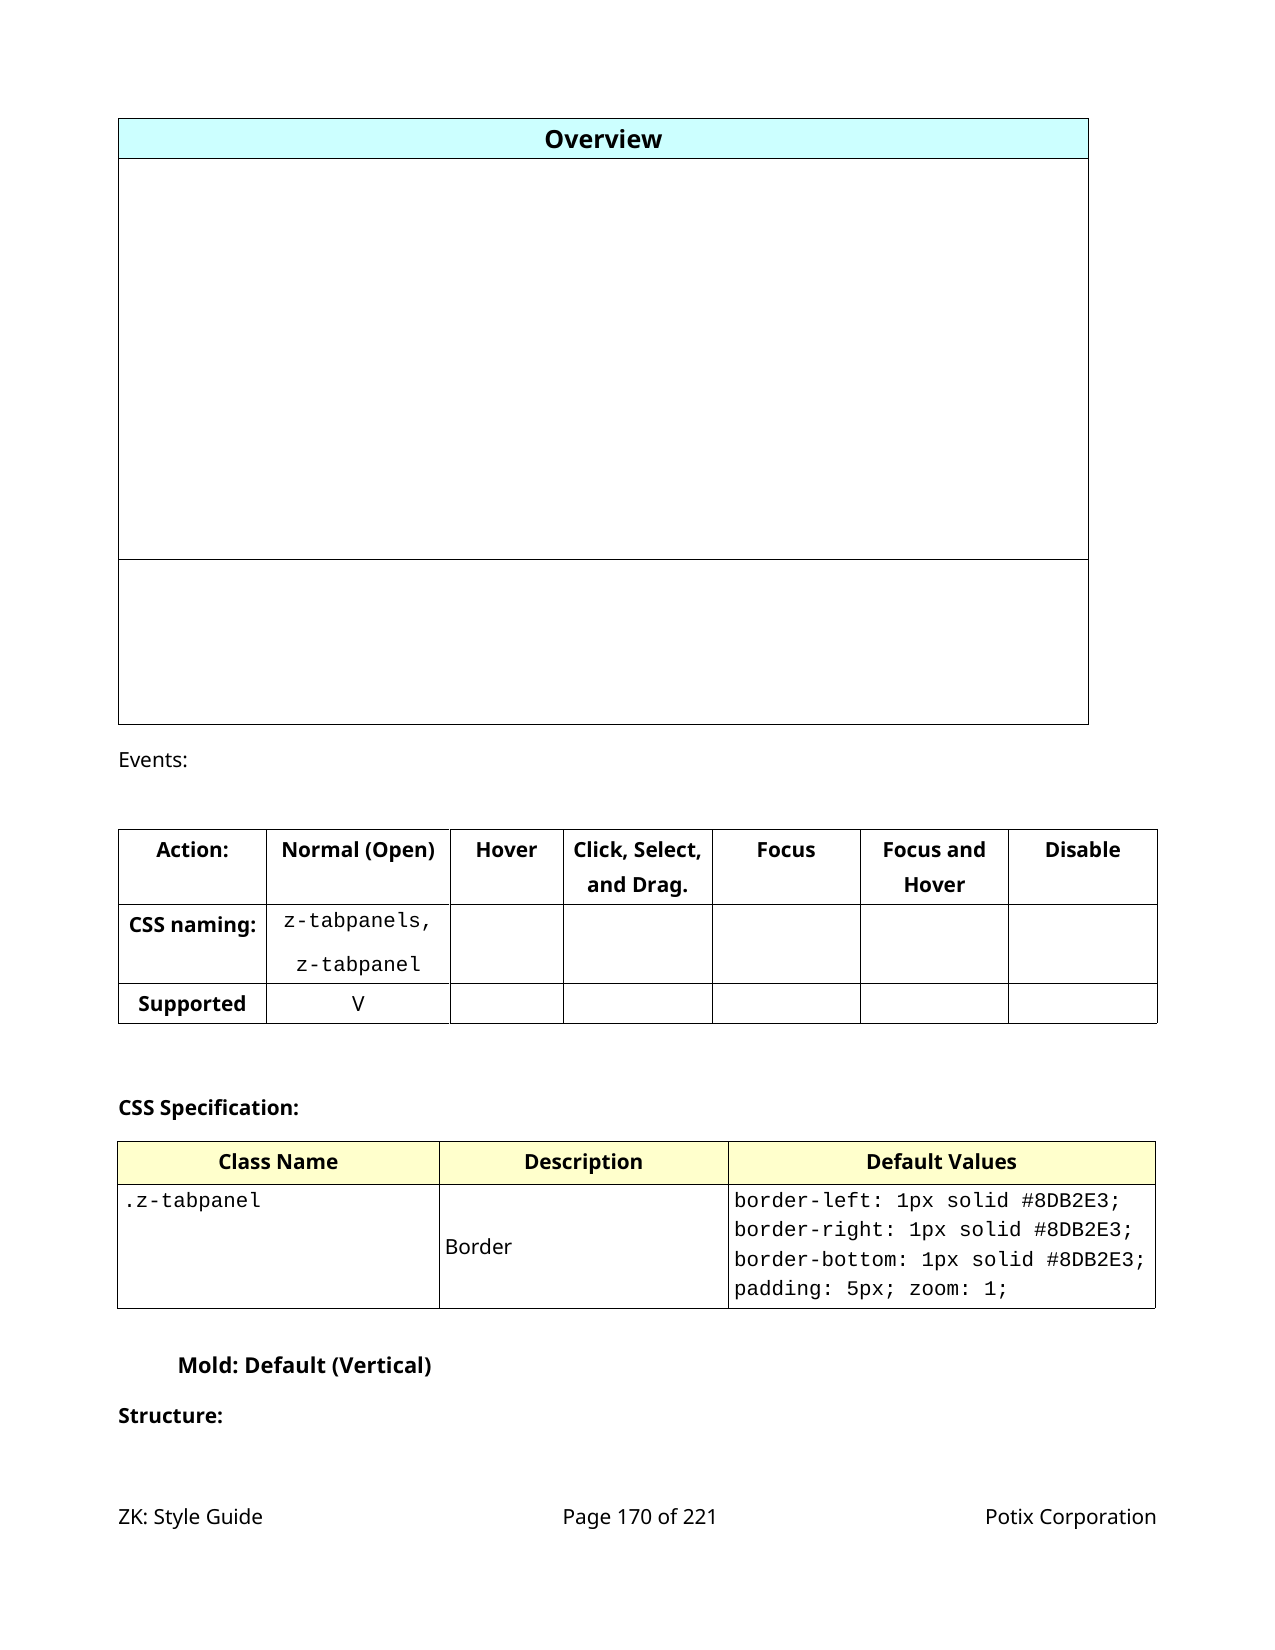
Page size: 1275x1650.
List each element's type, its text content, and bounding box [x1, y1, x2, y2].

table_header Hover [451, 830, 563, 904]
text CSS Specification: [118, 1093, 1157, 1121]
table_cell border-left: 1px solid #8DB2E3; border-right: 1px solid #8DB2E3; border-bottom: 1px solid #8DB2E3; padding: 5px; zoom: 1; [729, 1185, 1155, 1308]
table_cell z-tabpanels, z-tabpanel [267, 905, 449, 983]
table_header Click, Select, and Drag. [564, 830, 712, 904]
table_header Normal (Open) [267, 830, 449, 904]
table_cell [861, 984, 1008, 1023]
table_header Focus and Hover [861, 830, 1008, 904]
table_cell [119, 560, 1088, 724]
table_cell .z-tabpanel [118, 1185, 439, 1308]
table_cell [713, 905, 860, 983]
table_cell [119, 159, 1088, 559]
table_cell [451, 984, 563, 1023]
table_header Class Name [118, 1142, 439, 1184]
table_cell [564, 905, 712, 983]
text Structure: [118, 1401, 1157, 1429]
subtitle Mold: Default (Vertical) [177, 1350, 1157, 1380]
text Events: [118, 745, 1157, 808]
table_header Disable [1009, 830, 1157, 904]
table_cell [564, 984, 712, 1023]
table_cell [1009, 905, 1157, 983]
table_header Default Values [729, 1142, 1155, 1184]
table_header Focus [713, 830, 860, 904]
table_cell [451, 905, 563, 983]
table_header Overview [119, 119, 1088, 158]
table_header Action: [119, 830, 266, 904]
table_cell V [267, 984, 449, 1023]
table_cell Supported [119, 984, 266, 1023]
table_cell [861, 905, 1008, 983]
table_header Description [440, 1142, 728, 1184]
table_cell [713, 984, 860, 1023]
table_cell Border [440, 1185, 728, 1308]
table_cell CSS naming: [119, 905, 266, 983]
table_cell [1009, 984, 1157, 1023]
